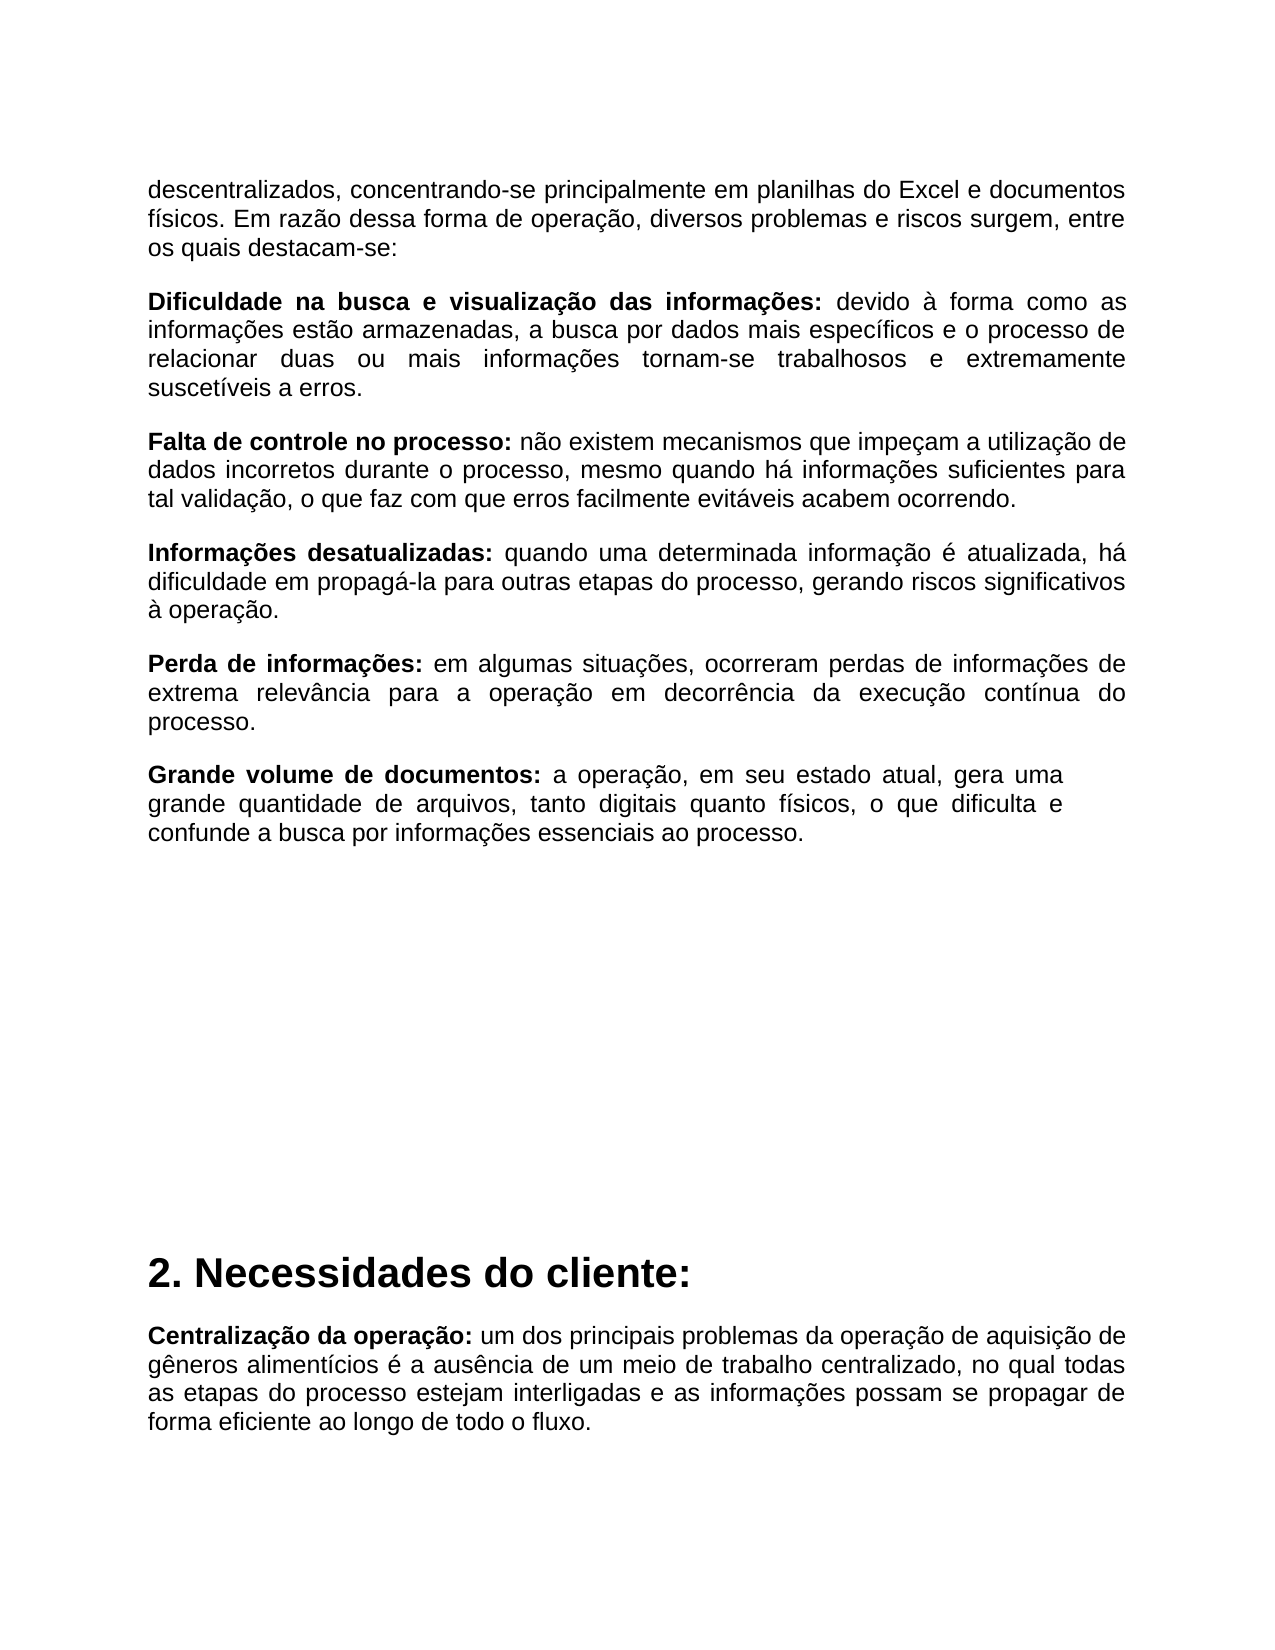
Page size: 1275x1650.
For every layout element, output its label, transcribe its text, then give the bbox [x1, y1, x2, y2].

text Falta de controle no processo: não existem mecanismos que impeçam a utilização de dados incorretos durante o processo, mesmo quando há informações suficientes para tal validação, o que faz com que erros facilmente evitáveis acabem ocorrendo. [148, 427, 1127, 513]
text Grande volume de documentos: a operação, em seu estado atual, gera uma grande quantidade de arquivos, tanto digitais quanto físicos, o que dificulta e confunde a busca por informações essenciais ao processo. [148, 760, 1065, 847]
text Centralização da operação: um dos principais problemas da operação de aquisição de gêneros alimentícios é a ausência de um meio de trabalho centralizado, no qual todas as etapas do processo estejam interligadas e as informações possam se propagar de forma eficiente ao longo de todo o fluxo. [148, 1321, 1127, 1436]
text descentralizados, concentrando-se principalmente em planilhas do Excel e documentos físicos. Em razão dessa forma de operação, diversos problemas e riscos surgem, entre os quais destacam-se: [148, 175, 1127, 262]
text Informações desatualizadas: quando uma determinada informação é atualizada, há dificuldade em propagá-la para outras etapas do processo, gerando riscos significativos à operação. [148, 538, 1127, 624]
text Perda de informações: em algumas situações, ocorreram perdas de informações de extrema relevância para a operação em decorrência da execução contínua do processo. [148, 649, 1127, 735]
text 2. Necessidades do cliente: [148, 1248, 1127, 1296]
text Dificuldade na busca e visualização das informações: devido à forma como as informações estão armazenadas, a busca por dados mais específicos e o processo de relacionar duas ou mais informações tornam-se trabalhosos e extremamente suscetíveis a erros. [148, 287, 1127, 402]
